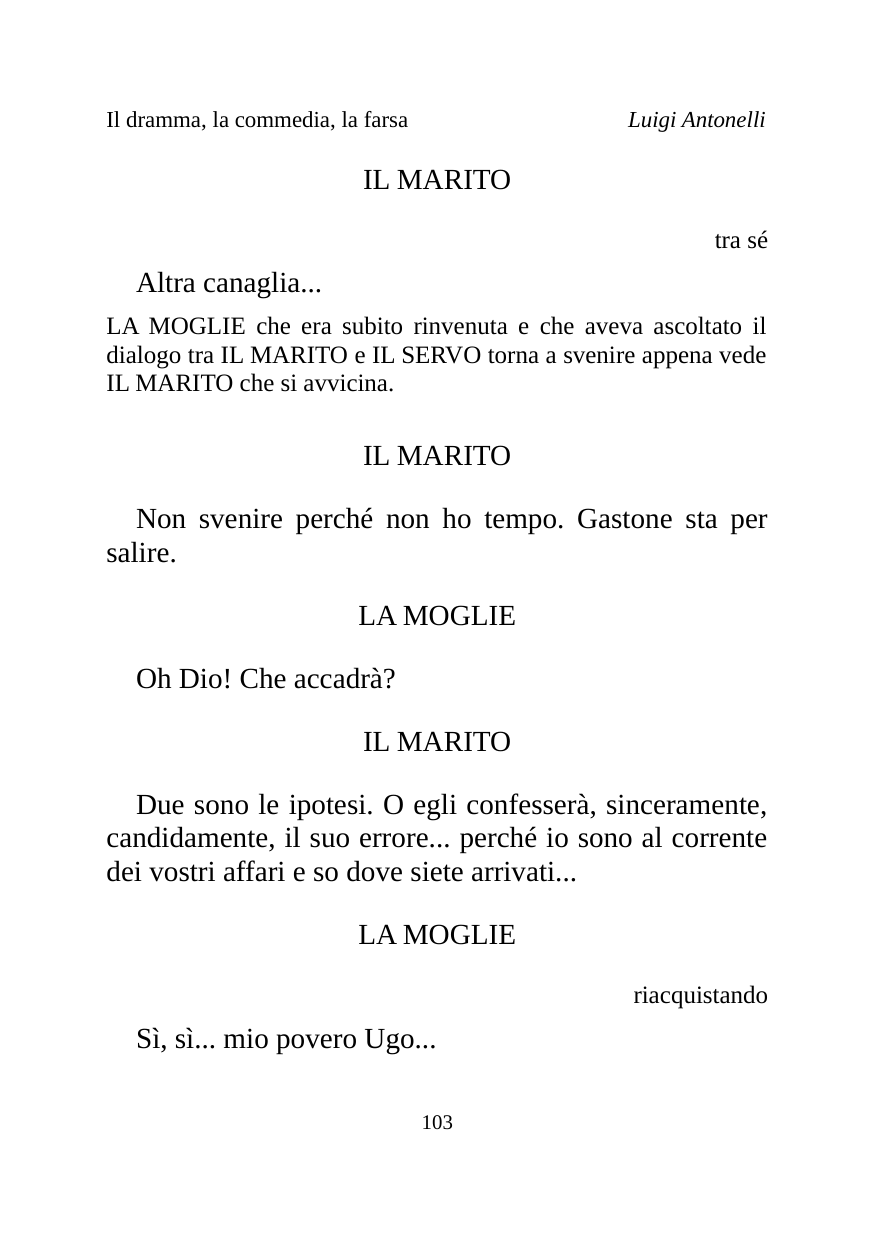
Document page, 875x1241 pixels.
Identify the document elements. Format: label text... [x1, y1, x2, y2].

text LA MOGLIE [106, 917, 768, 951]
text Sì, sì... mio povero Ugo... [106, 1021, 768, 1054]
text Due sono le ipotesi. O egli confesserà, sinceramente, candidamente, il suo errore... perché io sono al corrente dei vostri affari e so dove siete arrivati... [106, 787, 768, 888]
text Non svenire perché non ho tempo. Gastone sta per salire. [106, 501, 768, 568]
text LA MOGLIE che era subito rinvenuta e che aveva ascoltato il dialogo tra IL MARITO e IL SERVO torna a svenire appena vede IL MARITO che si avvicina. [106, 311, 768, 397]
text tra sé [431, 225, 768, 254]
text LA MOGLIE [106, 598, 768, 632]
text IL MARITO [106, 162, 768, 196]
text IL MARITO [106, 724, 768, 758]
text IL MARITO [106, 438, 768, 472]
text riacquistando [431, 980, 768, 1009]
text Oh Dio! Che accadrà? [106, 661, 768, 694]
text Altra canaglia... [106, 266, 768, 299]
